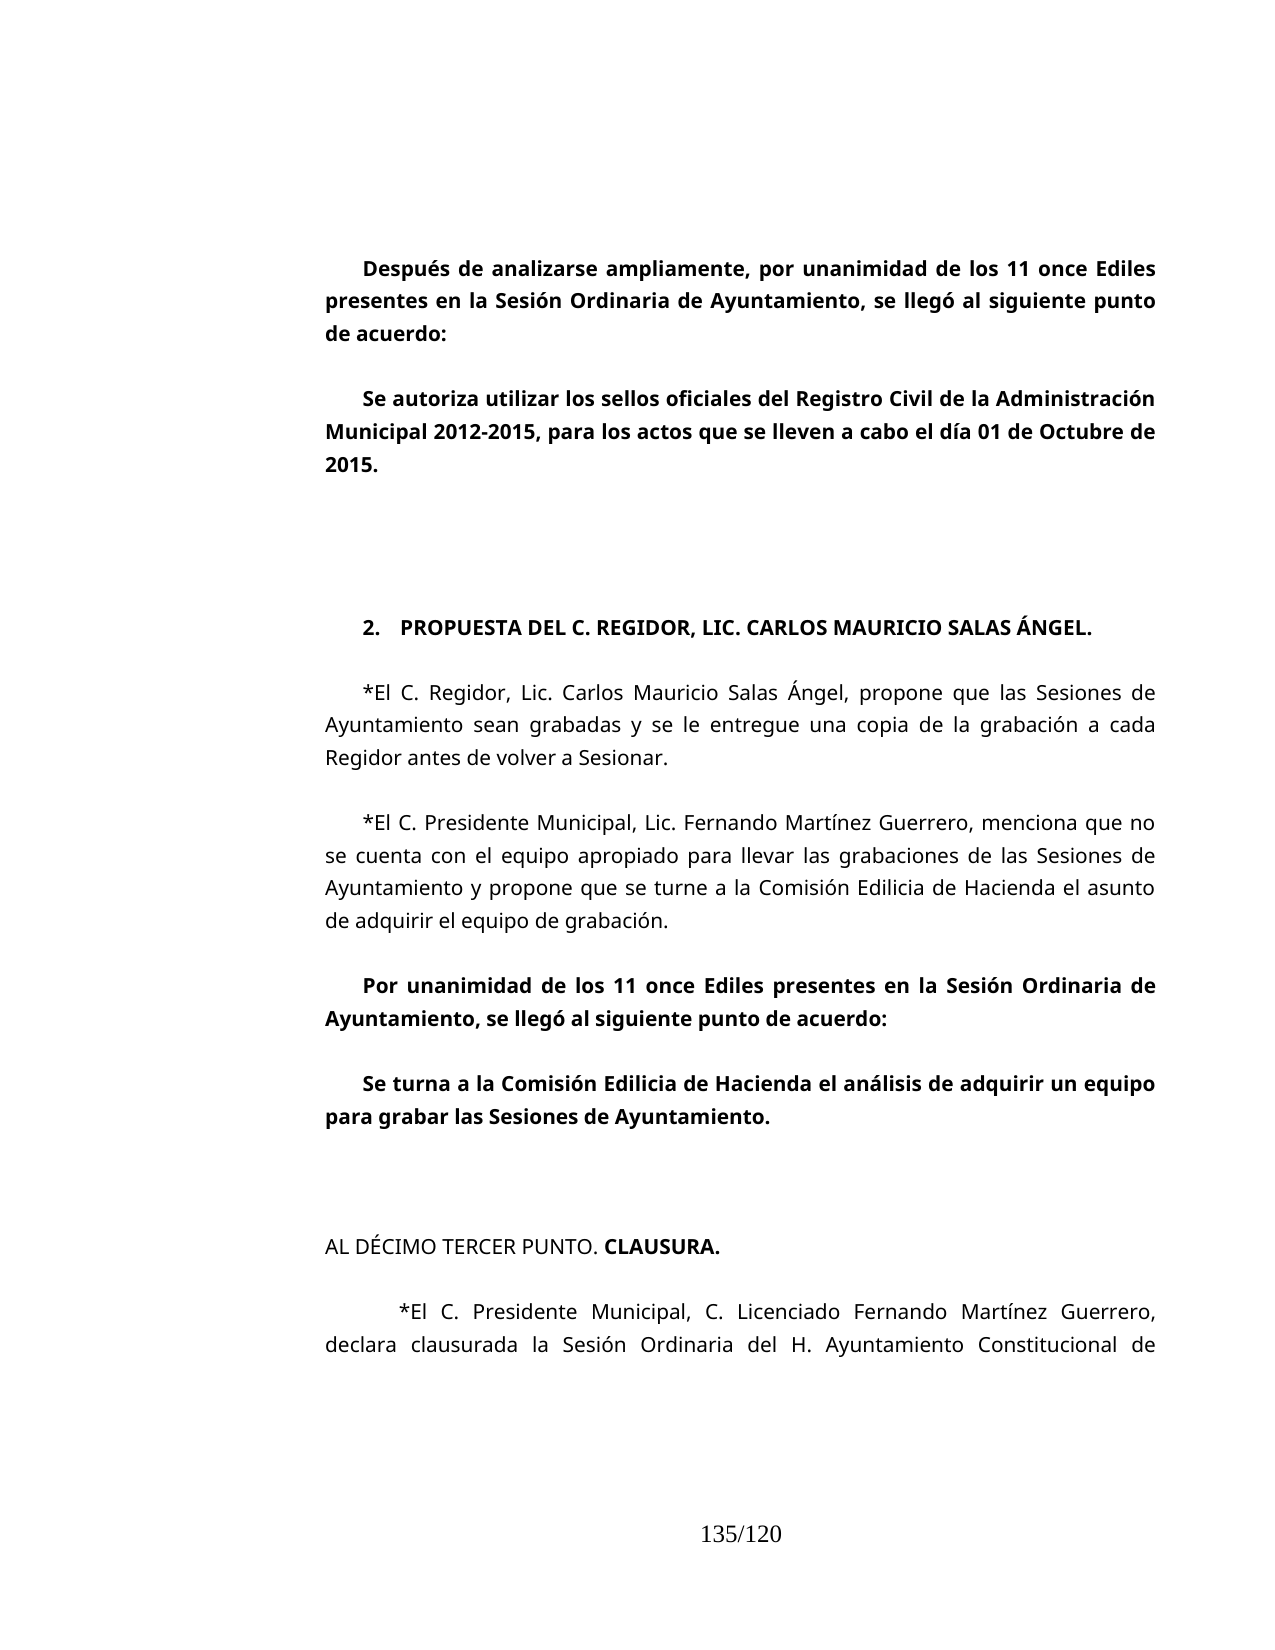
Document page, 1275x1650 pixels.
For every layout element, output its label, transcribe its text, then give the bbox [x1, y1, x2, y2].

text *El C. Presidente Municipal, Lic. Fernando Martínez Guerrero, menciona que no se cuenta con el equipo apropiado para llevar las grabaciones de las Sesiones de Ayuntamiento y propone que se turne a la Comisión Edilicia de Hacienda el asunto de adquirir el equipo de grabación. [325, 808, 1157, 934]
list PROPUESTA DEL C. REGIDOR, LIC. CARLOS MAURICIO SALAS ÁNGEL. [362, 613, 1157, 641]
text Se turna a la Comisión Edilicia de Hacienda el análisis de adquirir un equipo para grabar las Sesiones de Ayuntamiento. [325, 1069, 1157, 1130]
text AL DÉCIMO TERCER PUNTO. CLAUSURA. [325, 1232, 1157, 1261]
text Se autoriza utilizar los sellos oficiales del Registro Civil de la Administración Municipal 2012-2015, para los actos que se lleven a cabo el día 01 de Octubre de 2015. [325, 384, 1157, 478]
text *El C. Regidor, Lic. Carlos Mauricio Salas Ángel, propone que las Sesiones de Ayuntamiento sean grabadas y se le entregue una copia de la grabación a cada Regidor antes de volver a Sesionar. [325, 678, 1157, 772]
text Por unanimidad de los 11 once Ediles presentes en la Sesión Ordinaria de Ayuntamiento, se llegó al siguiente punto de acuerdo: [325, 971, 1157, 1032]
text Después de analizarse ampliamente, por unanimidad de los 11 once Ediles presentes en la Sesión Ordinaria de Ayuntamiento, se llegó al siguiente punto de acuerdo: [325, 254, 1157, 348]
text *El C. Presidente Municipal, C. Licenciado Fernando Martínez Guerrero, declara clausurada la Sesión Ordinaria del H. Ayuntamiento Constitucional de [325, 1297, 1157, 1358]
